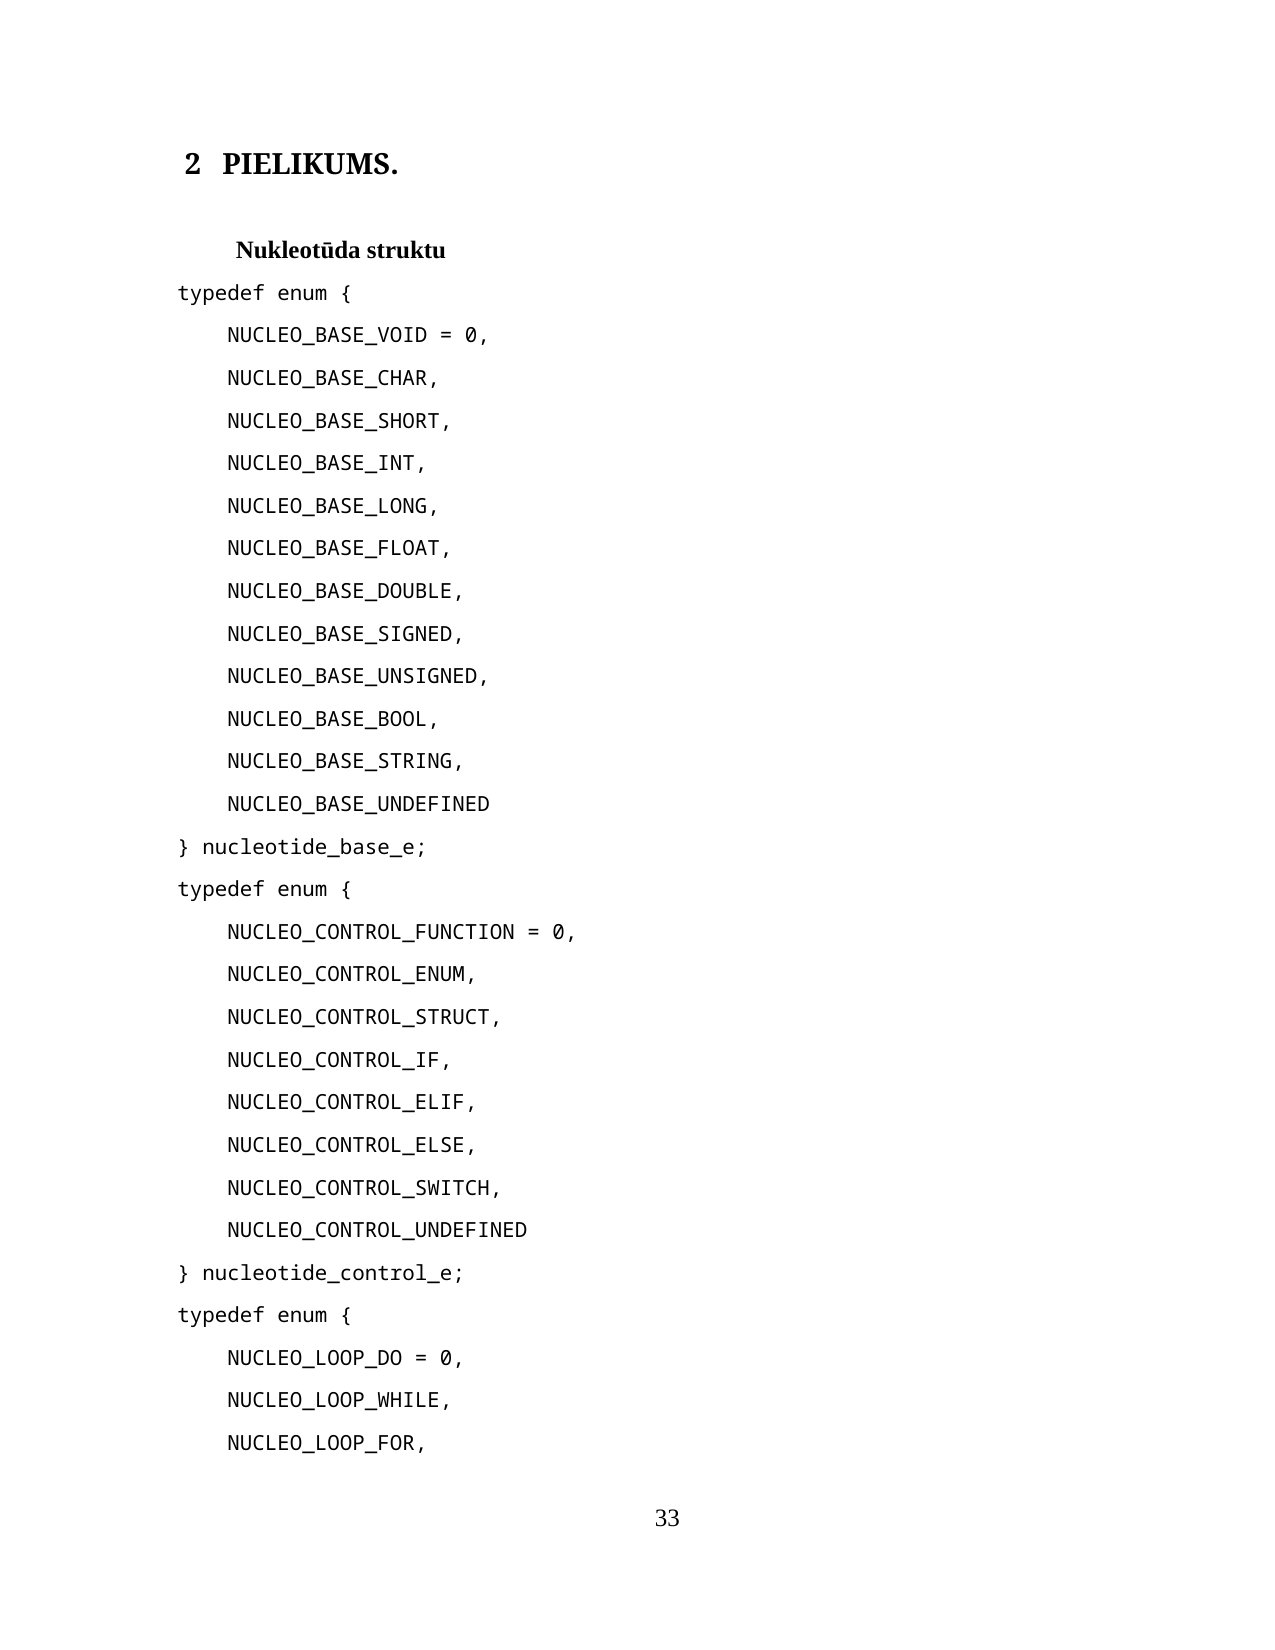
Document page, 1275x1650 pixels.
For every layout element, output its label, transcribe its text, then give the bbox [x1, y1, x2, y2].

subtitle Pielikums. [177, 143, 1157, 183]
text Nukleotūda struktu typedef enum { NUCLEO_BASE_VOID = 0, NUCLEO_BASE_CHAR, NUCLEO_BASE_SHORT, NUCLEO_BASE_INT, NUCLEO_BASE_LONG, NUCLEO_BASE_FLOAT, NUCLEO_BASE_DOUBLE, NUCLEO_BASE_SIGNED, NUCLEO_BASE_UNSIGNED, NUCLEO_BASE_BOOL, NUCLEO_BASE_STRING, NUCLEO_BASE_UNDEFINED } nucleotide_base_e; typedef enum { NUCLEO_CONTROL_FUNCTION = 0, NUCLEO_CONTROL_ENUM, NUCLEO_CONTROL_STRUCT, NUCLEO_CONTROL_IF, NUCLEO_CONTROL_ELIF, NUCLEO_CONTROL_ELSE, NUCLEO_CONTROL_SWITCH, NUCLEO_CONTROL_UNDEFINED } nucleotide_control_e; typedef enum { NUCLEO_LOOP_DO = 0, NUCLEO_LOOP_WHILE, NUCLEO_LOOP_FOR, [177, 235, 1157, 1457]
